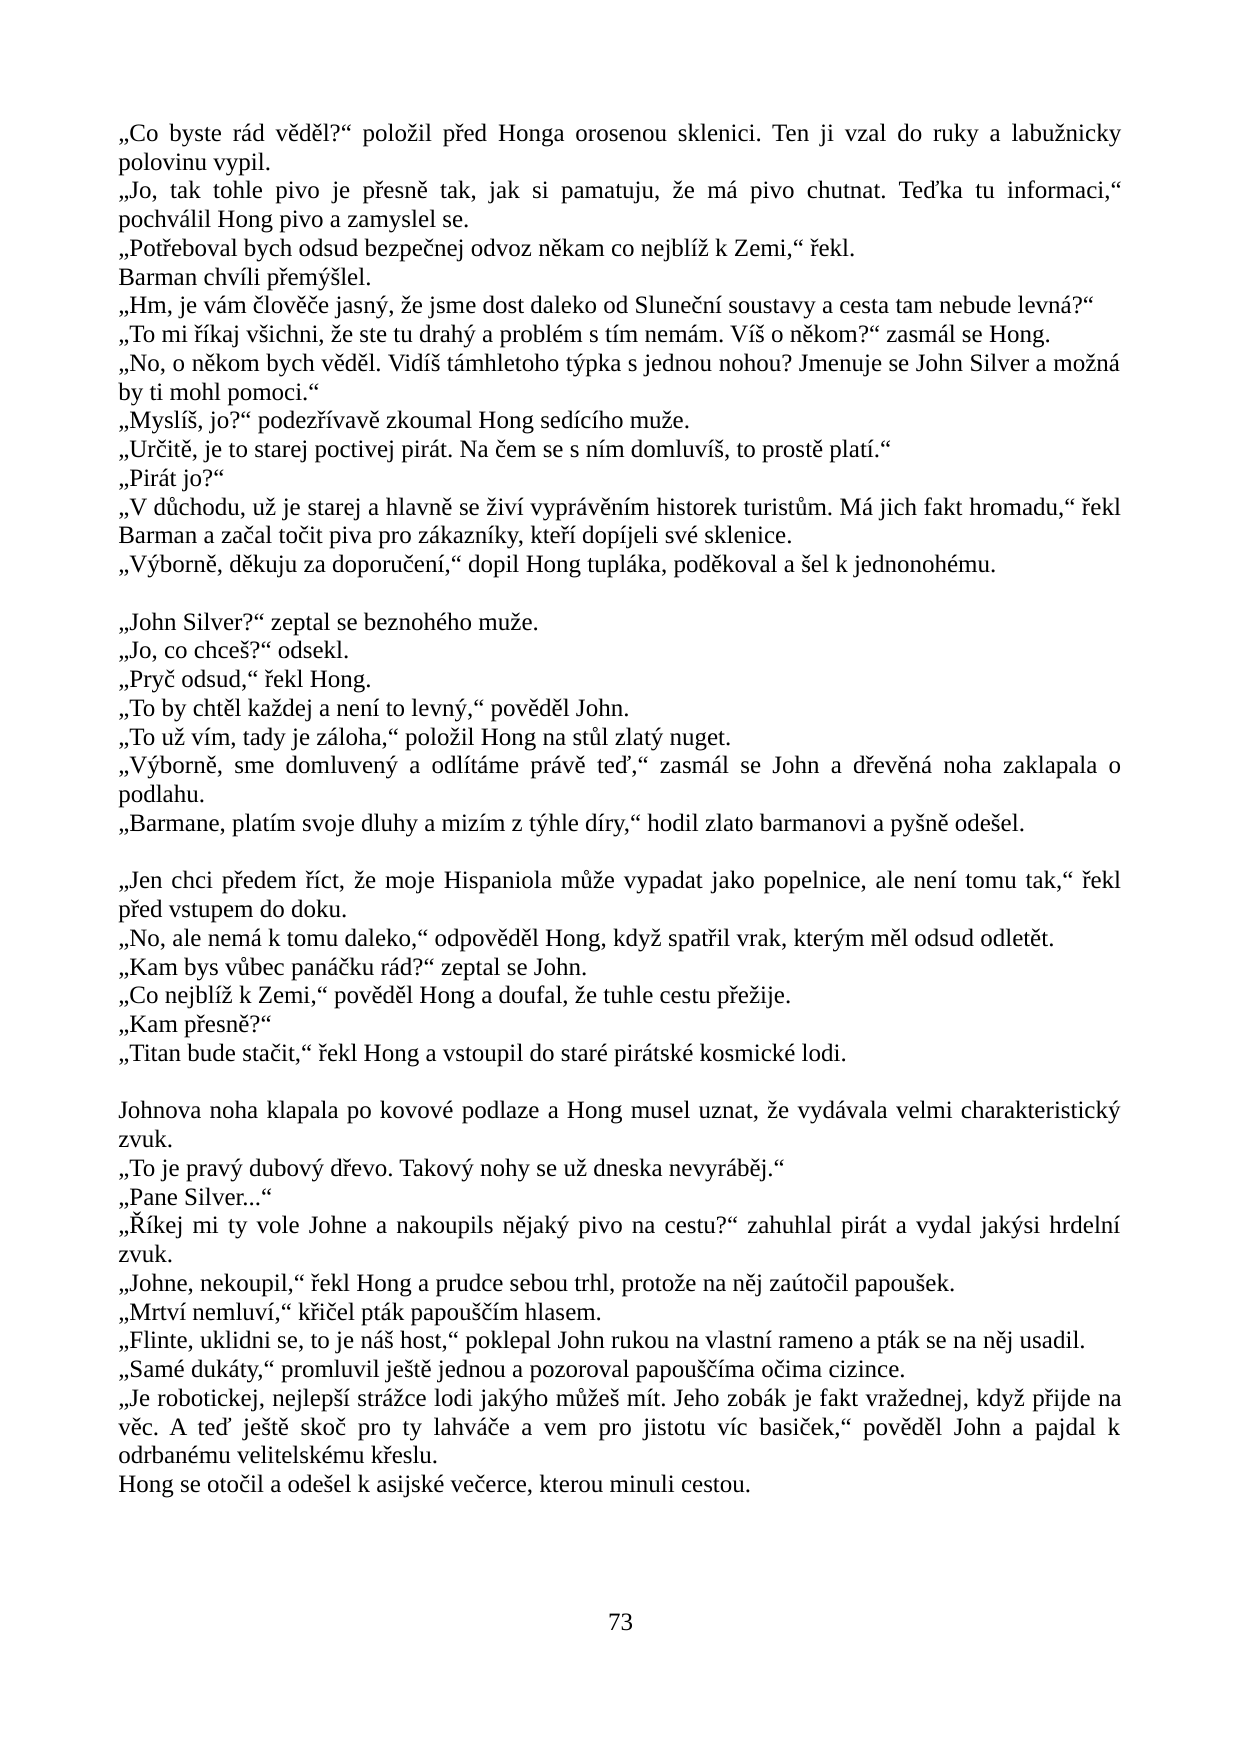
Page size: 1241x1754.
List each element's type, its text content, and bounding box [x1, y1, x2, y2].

text „Hm, je vám člověče jasný, že jsme dost daleko od Sluneční soustavy a cesta tam nebude levná?“ [118, 291, 1122, 319]
text „To mi říkaj všichni, že ste tu drahý a problém s tím nemám. Víš o někom?“ zasmál se Hong. [118, 319, 1122, 348]
text „Samé dukáty,“ promluvil ještě jednou a pozoroval papouščíma očima cizince. [118, 1354, 1122, 1383]
text „To by chtěl každej a není to levný,“ pověděl John. [118, 693, 1122, 722]
text „Mrtví nemluví,“ křičel pták papouščím hlasem. [118, 1297, 1122, 1326]
text „Pirát jo?“ [118, 463, 1122, 492]
text „Titan bude stačit,“ řekl Hong a vstoupil do staré pirátské kosmické lodi. [118, 1038, 1122, 1067]
text „To je pravý dubový dřevo. Takový nohy se už dneska nevyráběj.“ [118, 1153, 1122, 1182]
text „Kam přesně?“ [118, 1009, 1122, 1038]
text „No, ale nemá k tomu daleko,“ odpověděl Hong, když spatřil vrak, kterým měl odsud odletět. [118, 923, 1122, 952]
text „Barmane, platím svoje dluhy a mizím z týhle díry,“ hodil zlato barmanovi a pyšně odešel. [118, 808, 1122, 837]
text „V důchodu, už je starej a hlavně se živí vyprávěním historek turistům. Má jich fakt hromadu,“ řekl Barman a začal točit piva pro zákazníky, kteří dopíjeli své sklenice. [118, 492, 1122, 549]
text „Říkej mi ty vole Johne a nakoupils nějaký pivo na cestu?“ zahuhlal pirát a vydal jakýsi hrdelní zvuk. [118, 1211, 1122, 1268]
text „Pane Silver...“ [118, 1182, 1122, 1211]
text „Výborně, děkuju za doporučení,“ dopil Hong tupláka, poděkoval a šel k jednonohému. [118, 549, 1122, 578]
text „Jen chci předem říct, že moje Hispaniola může vypadat jako popelnice, ale není tomu tak,“ řekl před vstupem do doku. [118, 866, 1122, 923]
text „Johne, nekoupil,“ řekl Hong a prudce sebou trhl, protože na něj zaútočil papoušek. [118, 1268, 1122, 1297]
text Barman chvíli přemýšlel. [118, 262, 1122, 291]
text „Je robotickej, nejlepší strážce lodi jakýho můžeš mít. Jeho zobák je fakt vražednej, když přijde na věc. A teď ještě skoč pro ty lahváče a vem pro jistotu víc basiček,“ pověděl John a pajdal k odrbanému velitelskému křeslu. [118, 1383, 1122, 1469]
text „Pryč odsud,“ řekl Hong. [118, 664, 1122, 693]
text „Jo, co chceš?“ odsekl. [118, 636, 1122, 664]
text Hong se otočil a odešel k asijské večerce, kterou minuli cestou. [118, 1469, 1122, 1498]
text „No, o někom bych věděl. Vidíš támhletoho týpka s jednou nohou? Jmenuje se John Silver a možná by ti mohl pomoci.“ [118, 348, 1122, 406]
text „John Silver?“ zeptal se beznohého muže. [118, 607, 1122, 636]
text „Flinte, uklidni se, to je náš host,“ poklepal John rukou na vlastní rameno a pták se na něj usadil. [118, 1326, 1122, 1354]
text „Určitě, je to starej poctivej pirát. Na čem se s ním domluvíš, to prostě platí.“ [118, 434, 1122, 463]
text „Myslíš, jo?“ podezřívavě zkoumal Hong sedícího muže. [118, 406, 1122, 434]
text „Výborně, sme domluvený a odlítáme právě teď,“ zasmál se John a dřevěná noha zaklapala o podlahu. [118, 751, 1122, 808]
text „Co nejblíž k Zemi,“ pověděl Hong a doufal, že tuhle cestu přežije. [118, 981, 1122, 1009]
text „Co byste rád věděl?“ položil před Honga orosenou sklenici. Ten ji vzal do ruky a labužnicky polovinu vypil. [118, 118, 1122, 176]
text „Potřeboval bych odsud bezpečnej odvoz někam co nejblíž k Zemi,“ řekl. [118, 233, 1122, 262]
text „Kam bys vůbec panáčku rád?“ zeptal se John. [118, 952, 1122, 981]
text „To už vím, tady je záloha,“ položil Hong na stůl zlatý nuget. [118, 722, 1122, 751]
text Johnova noha klapala po kovové podlaze a Hong musel uznat, že vydávala velmi charakteristický zvuk. [118, 1096, 1122, 1153]
text „Jo, tak tohle pivo je přesně tak, jak si pamatuju, že má pivo chutnat. Teďka tu informaci,“ pochválil Hong pivo a zamyslel se. [118, 176, 1122, 233]
